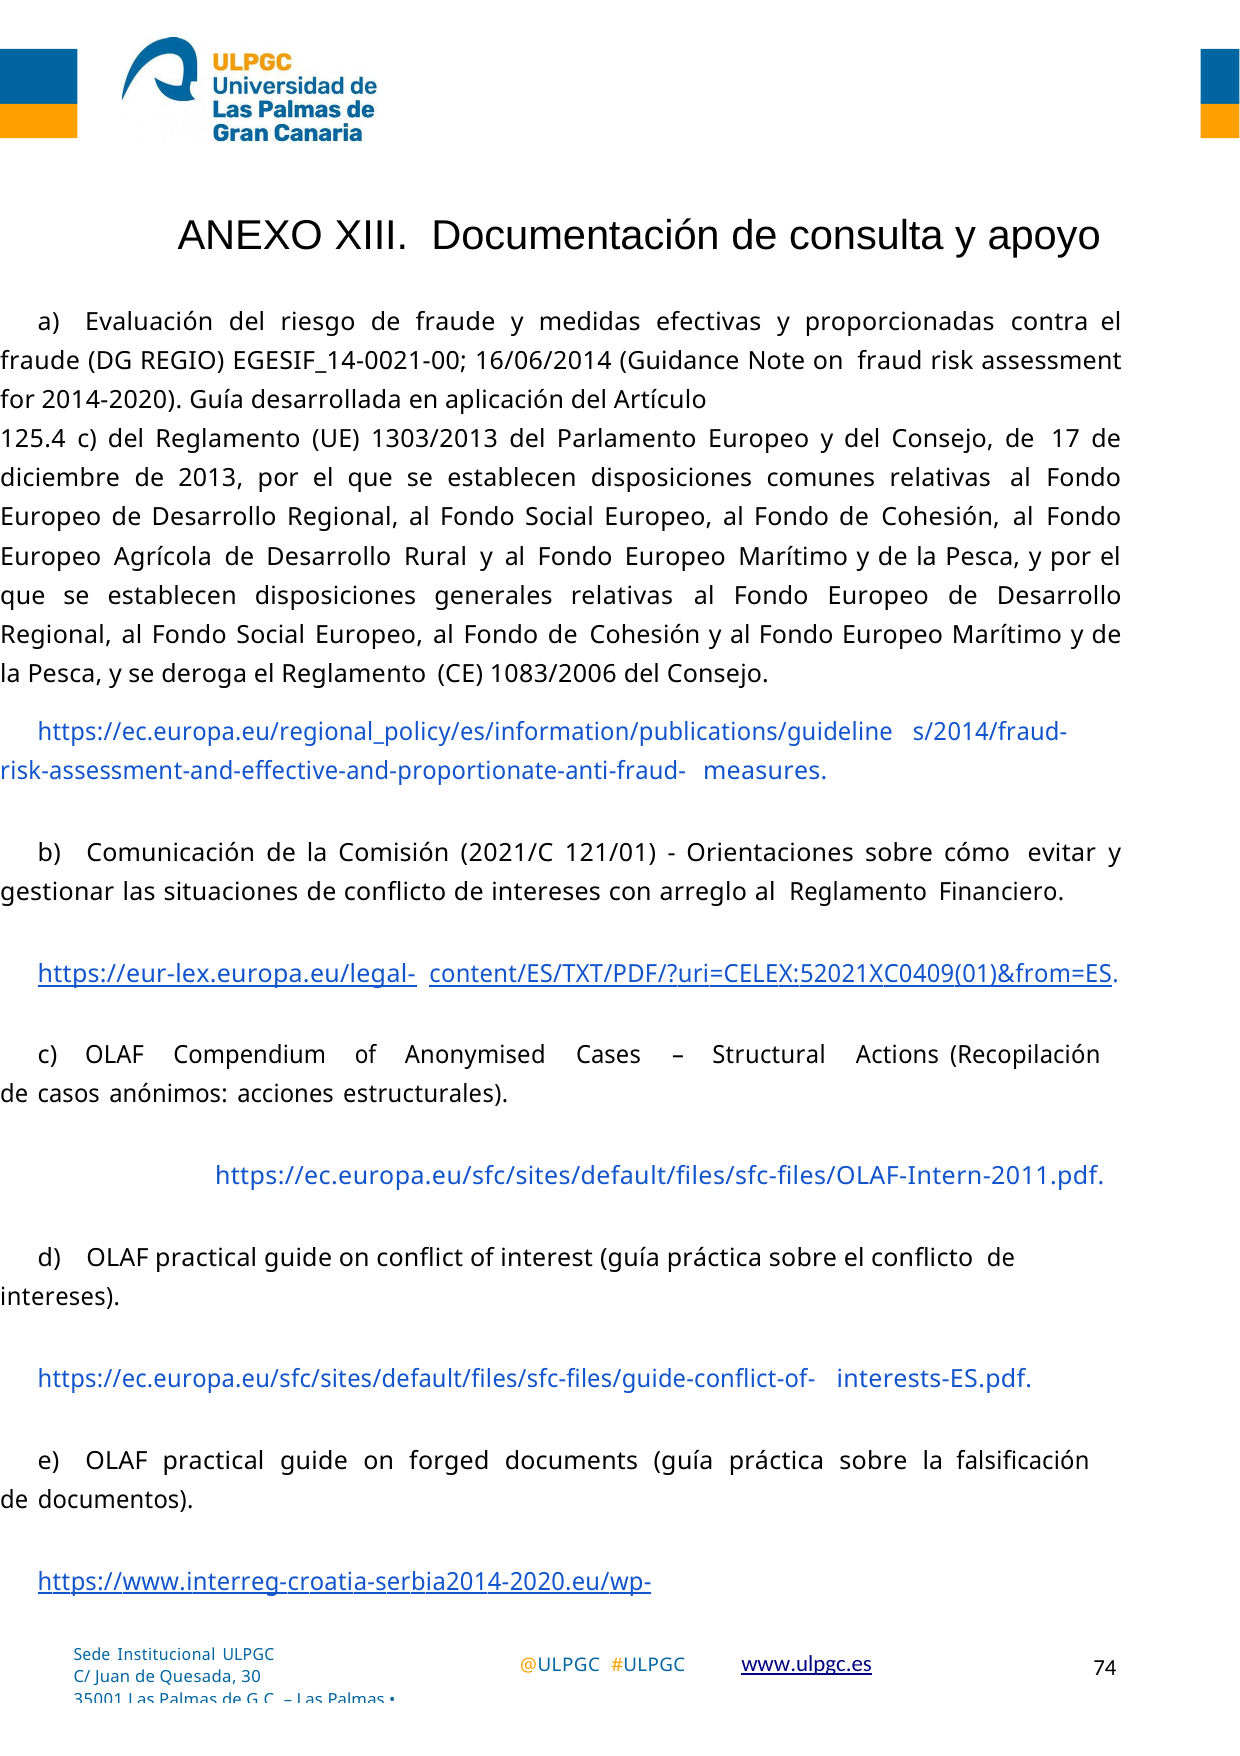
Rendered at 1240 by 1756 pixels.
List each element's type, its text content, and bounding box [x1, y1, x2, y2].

list OLAF practical guide on conflict of interest (guía práctica sobre el conflicto de intereses). [0, 1240, 1121, 1313]
text 125.4 c) del Reglamento (UE) 1303/2013 del Parlamento Europeo y del Consejo, de 17 de diciembre de 2013, por el que se establecen disposiciones comunes relativas al Fondo Europeo de Desarrollo Regional, al Fondo Social Europeo, al Fondo de Cohesión, al Fondo Europeo Agrícola de Desarrollo Rural y al Fondo Europeo Marítimo y de la Pesca, y por el que se establecen disposiciones generales relativas al Fondo Europeo de Desarrollo Regional, al Fondo Social Europeo, al Fondo de Cohesión y al Fondo Europeo Marítimo y de la Pesca, y se deroga el Reglamento (CE) 1083/2006 del Consejo. [0, 421, 1122, 690]
text https://www.interreg-croatia-serbia2014-2020.eu/wp- [0, 1564, 890, 1598]
list Evaluación del riesgo de fraude y medidas efectivas y proporcionadas contra el fraude (DG REGIO) EGESIF_14-0021-00; 16/06/2014 (Guidance Note on fraud risk assessment for 2014-2020). Guía desarrollada en aplicación del Artículo [0, 303, 1122, 416]
list OLAF practical guide on forged documents (guía práctica sobre la falsificación de documentos). [0, 1442, 1121, 1516]
subtitle ANEXO XIII. Documentación de consulta y apoyo [177, 211, 1239, 259]
text https://eur-lex.europa.eu/legal- content/ES/TXT/PDF/?uri=CELEX:52021XC0409(01)&from=ES. [0, 956, 1121, 990]
text https://ec.europa.eu/regional_policy/es/information/publications/guideline s/2014/fraud-risk-assessment-and-effective-and-proportionate-anti-fraud- measures. [0, 713, 1112, 787]
list OLAF Compendium of Anonymised Cases – Structural Actions (Recopilación de casos anónimos: acciones estructurales). [0, 1037, 1121, 1110]
text https://ec.europa.eu/sfc/sites/default/files/sfc-files/guide-conflict-of- interests-ES.pdf. [0, 1361, 1065, 1395]
list Comunicación de la Comisión (2021/C 121/01) - Orientaciones sobre cómo evitar y gestionar las situaciones de conflicto de intereses con arreglo al Reglamento Financiero. [0, 835, 1122, 908]
text https://ec.europa.eu/sfc/sites/default/files/sfc-files/OLAF-Intern-2011.pdf. [215, 1158, 1239, 1192]
